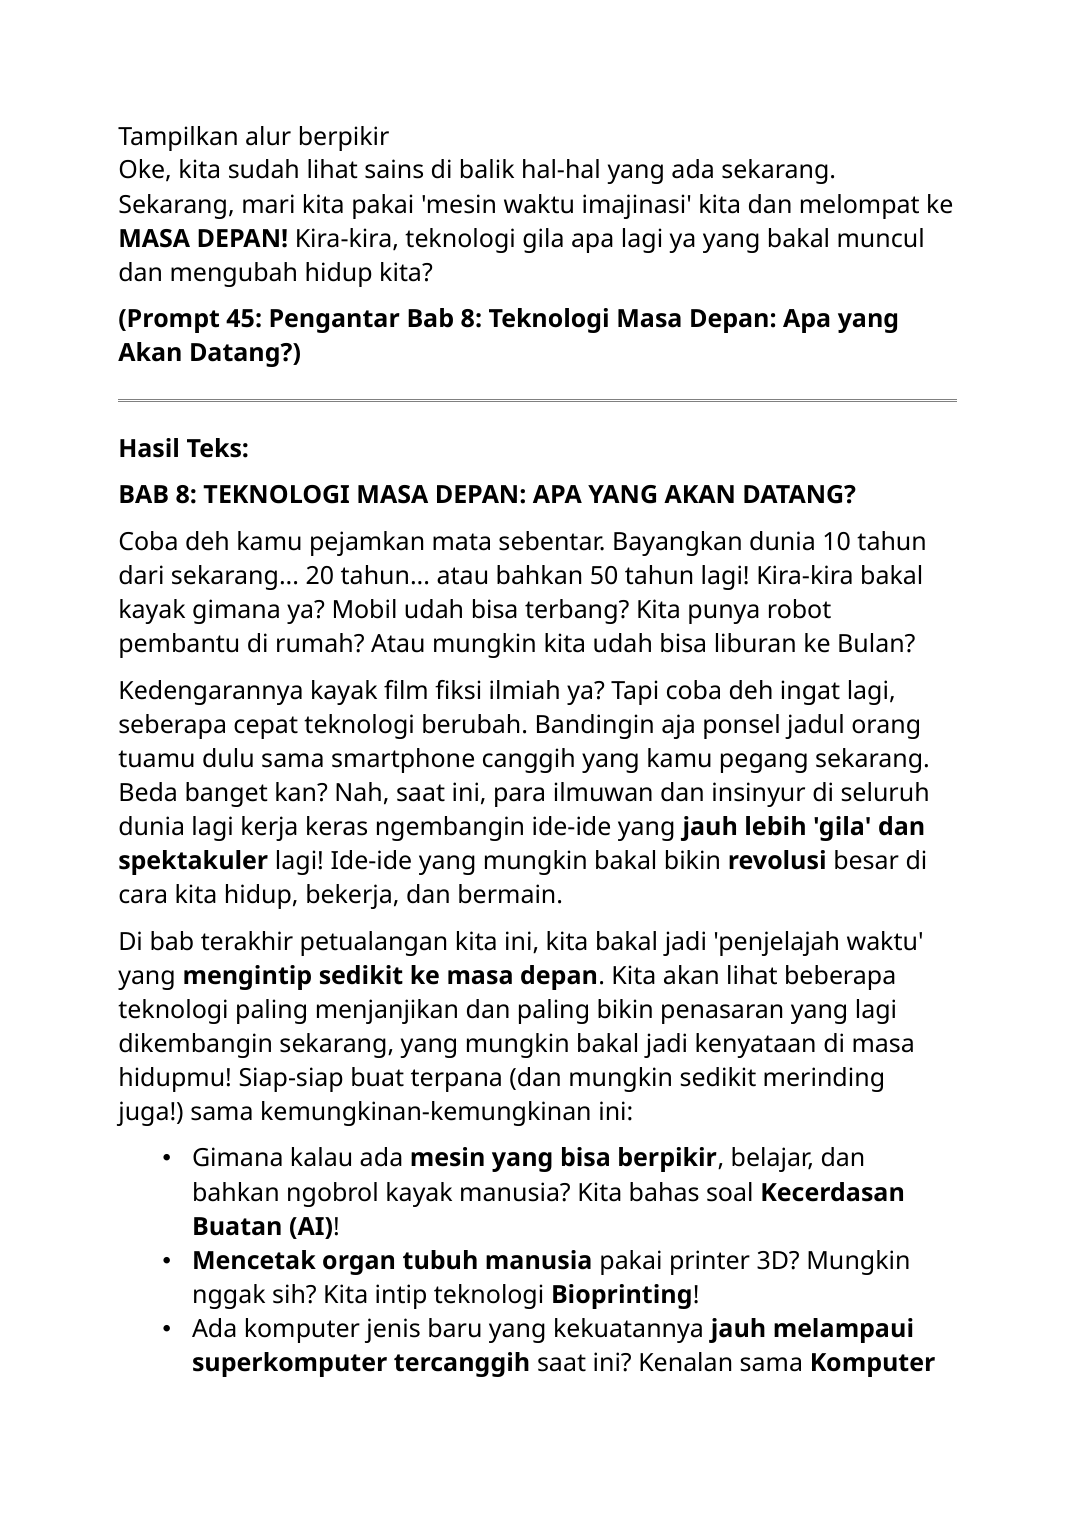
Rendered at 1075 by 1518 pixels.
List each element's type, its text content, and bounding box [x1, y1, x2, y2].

list Gimana kalau ada mesin yang bisa berpikir, belajar, dan bahkan ngobrol kayak manusia? Kita bahas soal Kecerdasan Buatan (AI)! [162, 1140, 957, 1242]
text Tampilkan alur berpikir [118, 118, 957, 152]
text Oke, kita sudah lihat sains di balik hal-hal yang ada sekarang. Sekarang, mari kita pakai 'mesin waktu imajinasi' kita dan melompat ke MASA DEPAN! Kira-kira, teknologi gila apa lagi ya yang bakal muncul dan mengubah hidup kita? [118, 152, 957, 288]
list Mencetak organ tubuh manusia pakai printer 3D? Mungkin nggak sih? Kita intip teknologi Bioprinting! [162, 1242, 957, 1310]
text (Prompt 45: Pengantar Bab 8: Teknologi Masa Depan: Apa yang Akan Datang?) [118, 301, 957, 369]
text Di bab terakhir petualangan kita ini, kita bakal jadi 'penjelajah waktu' yang mengintip sedikit ke masa depan. Kita akan lihat beberapa teknologi paling menjanjikan dan paling bikin penasaran yang lagi dikembangin sekarang, yang mungkin bakal jadi kenyataan di masa hidupmu! Siap-siap buat terpana (dan mungkin sedikit merinding juga!) sama kemungkinan-kemungkinan ini: [118, 923, 957, 1128]
list Ada komputer jenis baru yang kekuatannya jauh melampaui superkomputer tercanggih saat ini? Kenalan sama Komputer [162, 1310, 957, 1378]
text Coba deh kamu pejamkan mata sebentar. Bayangkan dunia 10 tahun dari sekarang... 20 tahun... atau bahkan 50 tahun lagi! Kira-kira bakal kayak gimana ya? Mobil udah bisa terbang? Kita punya robot pembantu di rumah? Atau mungkin kita udah bisa liburan ke Bulan? [118, 523, 957, 660]
text Kedengarannya kayak film fiksi ilmiah ya? Tapi coba deh ingat lagi, seberapa cepat teknologi berubah. Bandingin aja ponsel jadul orang tuamu dulu sama smartphone canggih yang kamu pegang sekarang. Beda banget kan? Nah, saat ini, para ilmuwan dan insinyur di seluruh dunia lagi kerja keras ngembangin ide-ide yang jauh lebih 'gila' dan spektakuler lagi! Ide-ide yang mungkin bakal bikin revolusi besar di cara kita hidup, bekerja, dan bermain. [118, 672, 957, 911]
text BAB 8: TEKNOLOGI MASA DEPAN: APA YANG AKAN DATANG? [118, 477, 957, 511]
text Hasil Teks: [118, 430, 957, 464]
